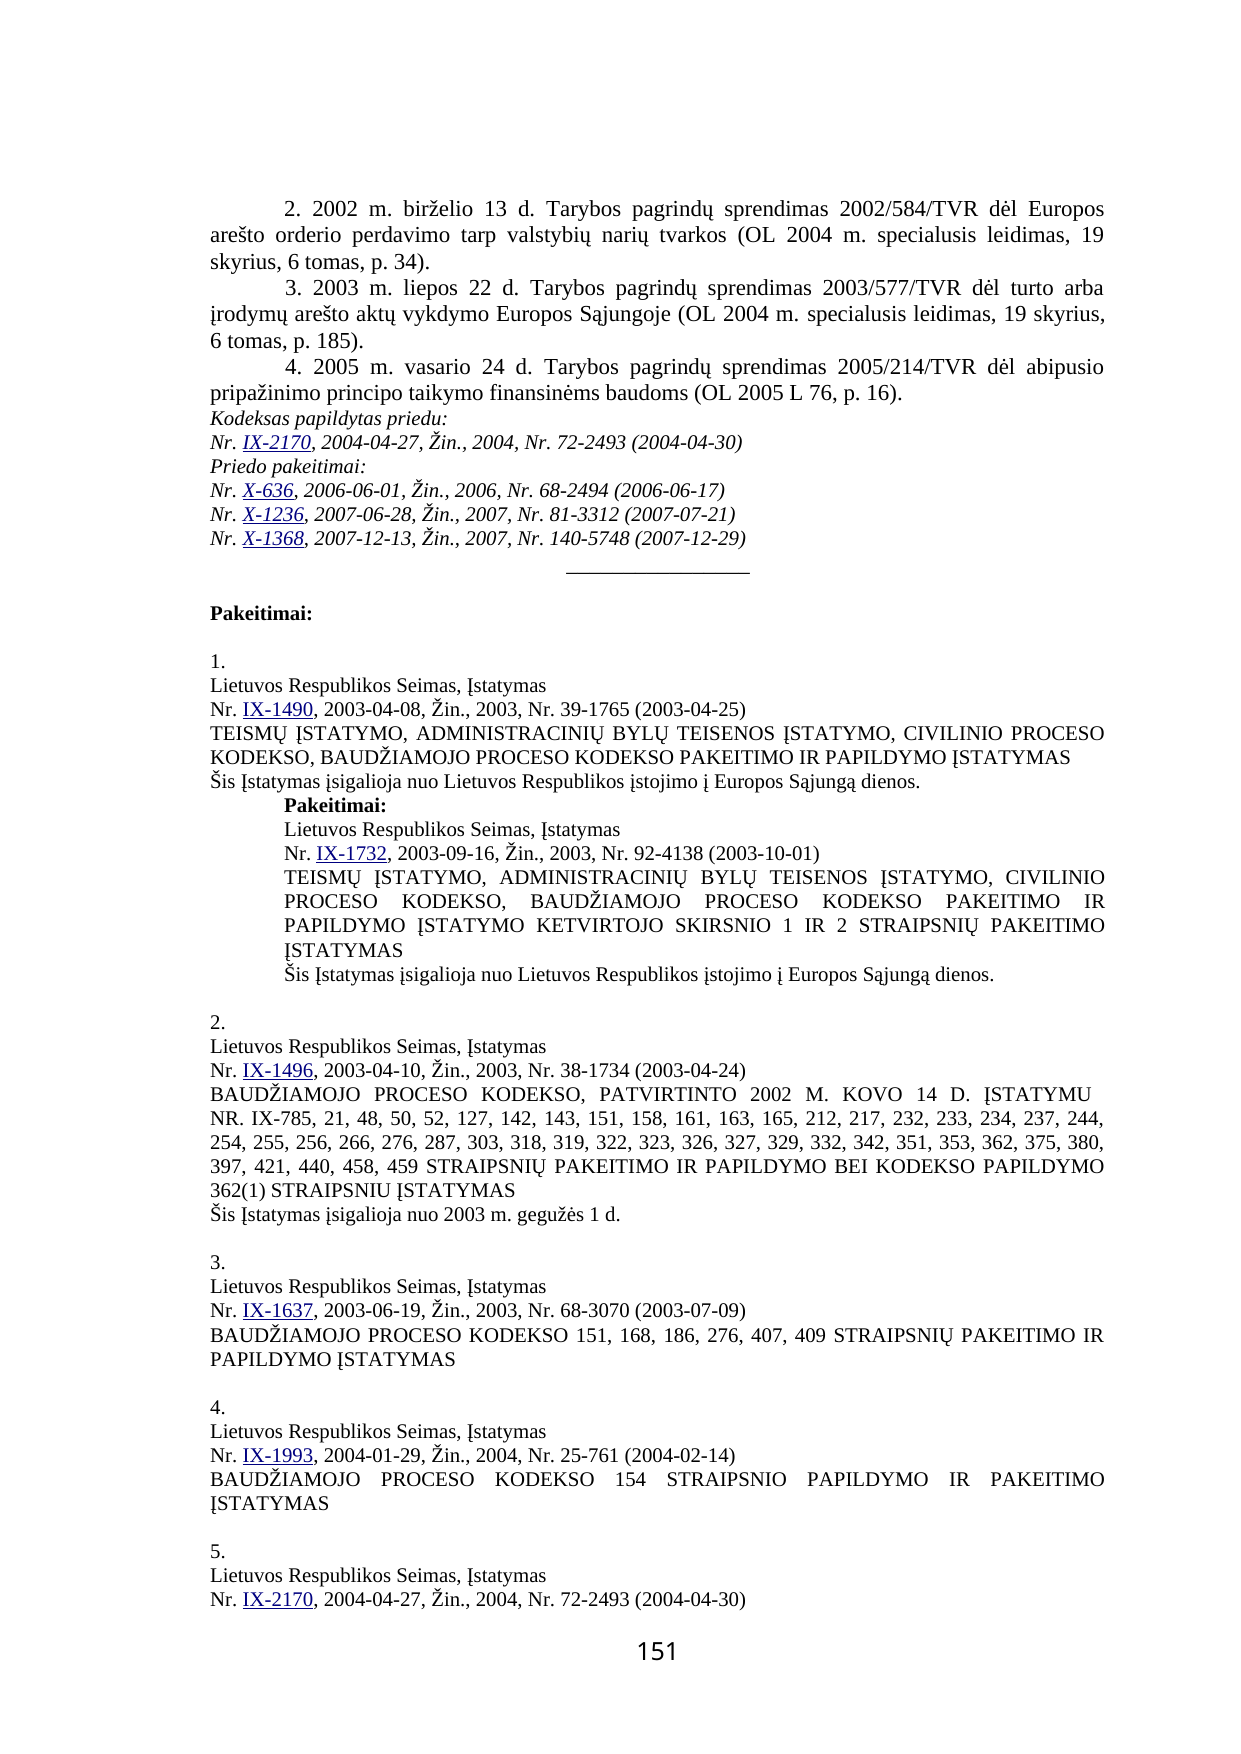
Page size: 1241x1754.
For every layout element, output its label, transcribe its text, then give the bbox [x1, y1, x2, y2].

text 3. 2003 m. liepos 22 d. Tarybos pagrindų sprendimas 2003/577/TVR dėl turto arba įrodymų arešto aktų vykdymo Europos Sąjungoje (OL 2004 m. specialusis leidimas, 19 skyrius, 6 tomas, p. 185). [210, 274, 1106, 353]
text Šis Įstatymas įsigalioja nuo Lietuvos Respublikos įstojimo į Europos Sąjungą dienos. [210, 769, 1106, 793]
text Pakeitimai: [210, 793, 1106, 817]
text BAUDŽIAMOJO PROCESO KODEKSO 151, 168, 186, 276, 407, 409 STRAIPSNIŲ PAKEITIMO IR PAPILDYMO ĮSTATYMAS [210, 1322, 1106, 1371]
text Nr. IX-1496, 2003-04-10, Žin., 2003, Nr. 38-1734 (2003-04-24) [210, 1058, 1106, 1082]
text 3. [210, 1250, 1106, 1274]
text Nr. IX-1732, 2003-09-16, Žin., 2003, Nr. 92-4138 (2003-10-01) [210, 841, 1106, 865]
text Lietuvos Respublikos Seimas, Įstatymas [210, 1034, 1106, 1058]
text Šis Įstatymas įsigalioja nuo Lietuvos Respublikos įstojimo į Europos Sąjungą dienos. [210, 962, 1106, 986]
text 1. [210, 649, 1106, 673]
text BAUDŽIAMOJO PROCESO KODEKSO, PATVIRTINTO 2002 M. KOVO 14 D. ĮSTATYMU NR. IX-785, 21, 48, 50, 52, 127, 142, 143, 151, 158, 161, 163, 165, 212, 217, 232, 233, 234, 237, 244, 254, 255, 256, 266, 276, 287, 303, 318, 319, 322, 323, 326, 327, 329, 332, 342, 351, 353, 362, 375, 380, 397, 421, 440, 458, 459 STRAIPSNIŲ PAKEITIMO IR PAPILDYMO BEI KODEKSO PAPILDYMO 362(1) STRAIPSNIU ĮSTATYMAS [210, 1082, 1106, 1202]
text Nr. IX-2170, 2004-04-27, Žin., 2004, Nr. 72-2493 (2004-04-30) [210, 1587, 1106, 1611]
text Nr. IX-2170, 2004-04-27, Žin., 2004, Nr. 72-2493 (2004-04-30) [210, 430, 1106, 454]
text Nr. IX-1637, 2003-06-19, Žin., 2003, Nr. 68-3070 (2003-07-09) [210, 1298, 1106, 1322]
text 2. 2002 m. birželio 13 d. Tarybos pagrindų sprendimas 2002/584/TVR dėl Europos arešto orderio perdavimo tarp valstybių narių tvarkos (OL 2004 m. specialusis leidimas, 19 skyrius, 6 tomas, p. 34). [210, 195, 1106, 274]
text Šis Įstatymas įsigalioja nuo 2003 m. gegužės 1 d. [210, 1202, 1106, 1226]
text TEISMŲ ĮSTATYMO, ADMINISTRACINIŲ BYLŲ TEISENOS ĮSTATYMO, CIVILINIO PROCESO KODEKSO, BAUDŽIAMOJO PROCESO KODEKSO PAKEITIMO IR PAPILDYMO ĮSTATYMO KETVIRTOJO SKIRSNIO 1 IR 2 STRAIPSNIŲ PAKEITIMO ĮSTATYMAS [284, 865, 1106, 962]
text Priedo pakeitimai: [210, 454, 1106, 478]
text ________________ [210, 550, 1106, 577]
text BAUDŽIAMOJO PROCESO KODEKSO 154 STRAIPSNIO PAPILDYMO IR PAKEITIMO ĮSTATYMAS [210, 1467, 1106, 1515]
text Lietuvos Respublikos Seimas, Įstatymas [210, 1563, 1106, 1587]
text 4. 2005 m. vasario 24 d. Tarybos pagrindų sprendimas 2005/214/TVR dėl abipusio pripažinimo principo taikymo finansinėms baudoms (OL 2005 L 76, p. 16). [210, 353, 1106, 406]
text Lietuvos Respublikos Seimas, Įstatymas [210, 817, 1106, 841]
text 5. [210, 1539, 1106, 1563]
text Nr. IX-1490, 2003-04-08, Žin., 2003, Nr. 39-1765 (2003-04-25) [210, 697, 1106, 721]
text 2. [210, 1010, 1106, 1034]
text Lietuvos Respublikos Seimas, Įstatymas [210, 1274, 1106, 1298]
text TEISMŲ ĮSTATYMO, ADMINISTRACINIŲ BYLŲ TEISENOS ĮSTATYMO, CIVILINIO PROCESO KODEKSO, BAUDŽIAMOJO PROCESO KODEKSO PAKEITIMO IR PAPILDYMO ĮSTATYMAS [210, 721, 1106, 769]
text Nr. IX-1993, 2004-01-29, Žin., 2004, Nr. 25-761 (2004-02-14) [210, 1443, 1106, 1467]
text Kodeksas papildytas priedu: [210, 406, 1106, 430]
text Nr. X-1236, 2007-06-28, Žin., 2007, Nr. 81-3312 (2007-07-21) [210, 502, 1106, 526]
text Nr. X-636, 2006-06-01, Žin., 2006, Nr. 68-2494 (2006-06-17) [210, 478, 1106, 502]
text 4. [210, 1395, 1106, 1419]
text Lietuvos Respublikos Seimas, Įstatymas [210, 673, 1106, 697]
text Lietuvos Respublikos Seimas, Įstatymas [210, 1419, 1106, 1443]
text Nr. X-1368, 2007-12-13, Žin., 2007, Nr. 140-5748 (2007-12-29) [210, 526, 1106, 550]
text Pakeitimai: [210, 601, 1106, 625]
